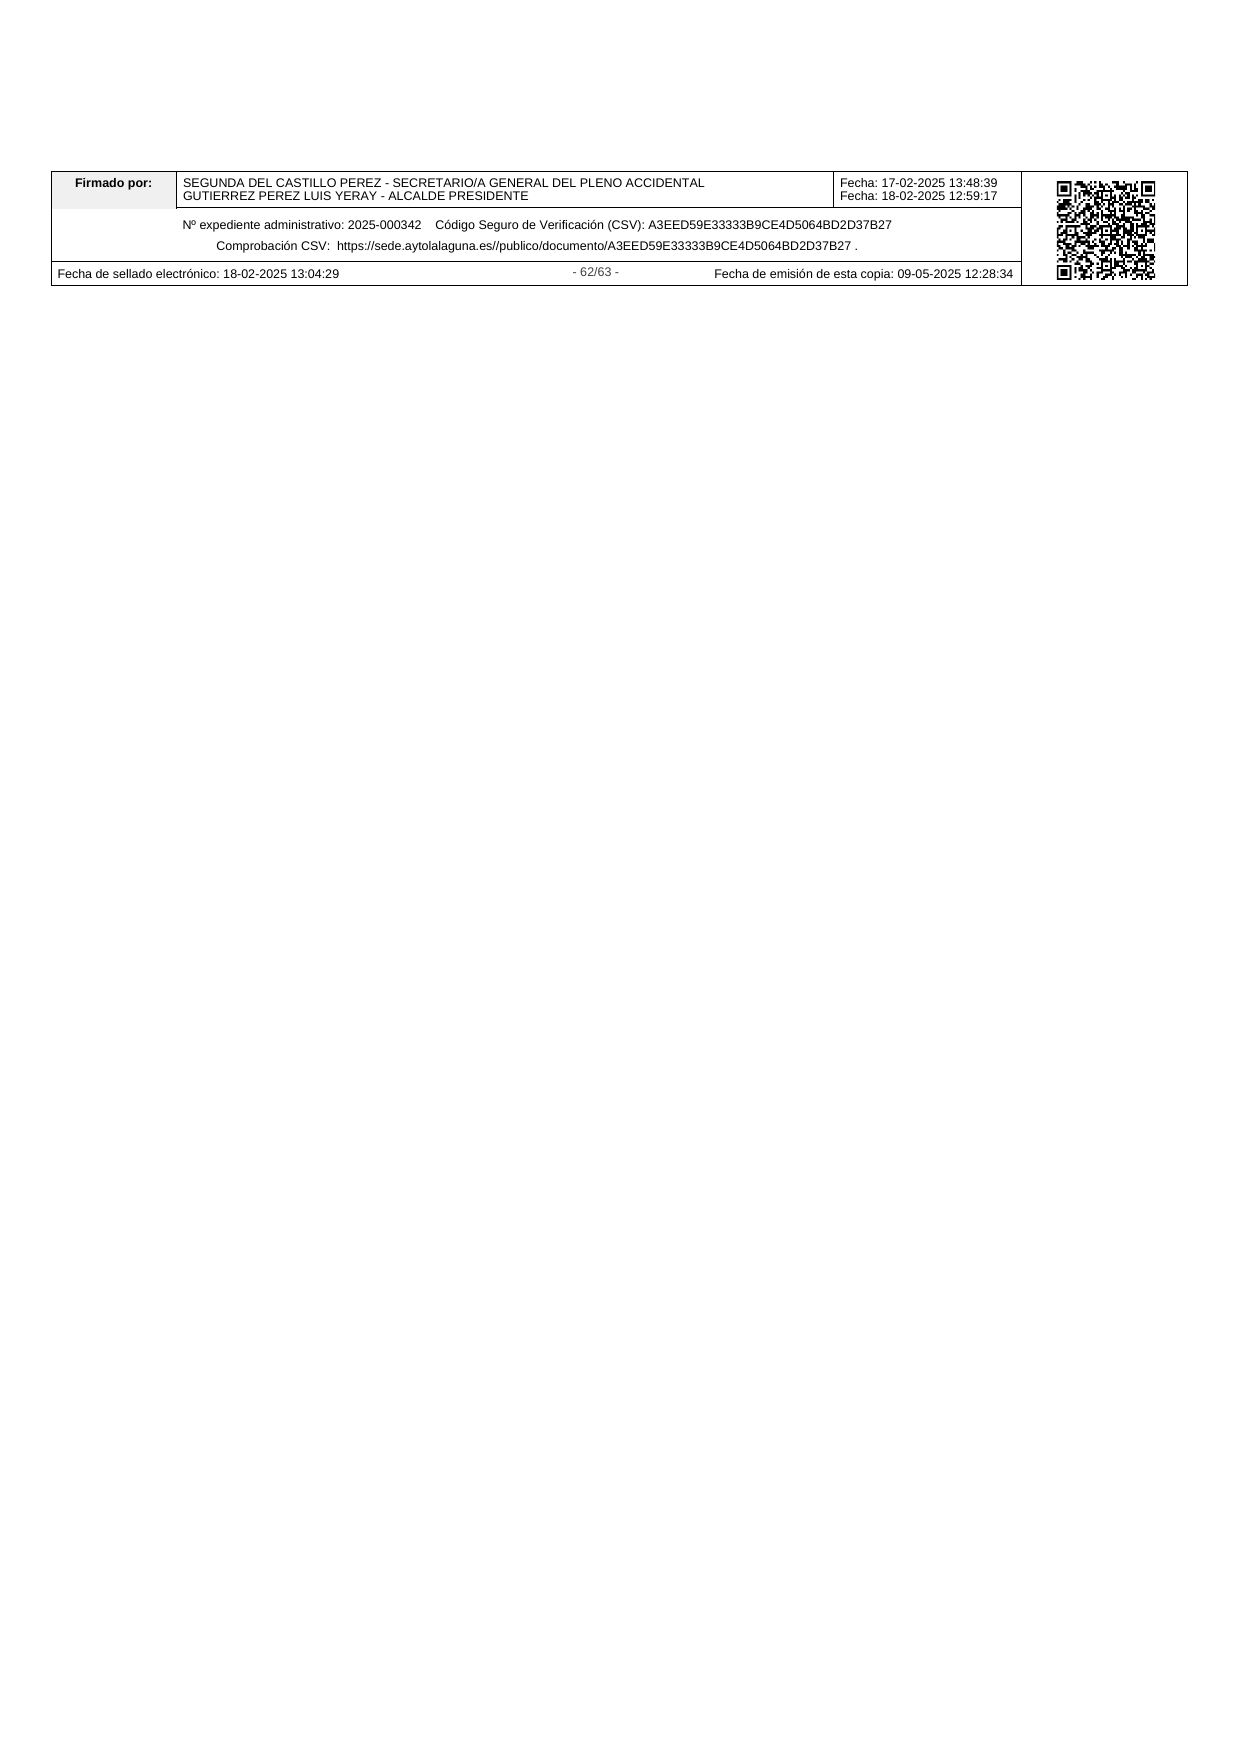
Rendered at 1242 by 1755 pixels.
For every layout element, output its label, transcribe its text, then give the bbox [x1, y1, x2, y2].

table_header Firmado por: [52, 172, 176, 207]
table_cell Fecha de sellado electrónico: 18-02-2025 13:04:29 - 62/63 - Fecha de emisión de esta copia: 09-05-2025 12:28:34 [52, 262, 1021, 284]
table_header Fecha: 17-02-2025 13:48:39 Fecha: 18-02-2025 12:59:17 [834, 172, 1021, 207]
table_header SEGUNDA DEL CASTILLO PEREZ - SECRETARIO/A GENERAL DEL PLENO ACCIDENTAL GUTIERREZ PEREZ LUIS YERAY - ALCALDE PRESIDENTE [177, 172, 833, 207]
table_cell Nº expediente administrativo: 2025-000342 Código Seguro de Verificación (CSV): A3EED59E33333B9CE4D5064BD2D37B27 Comprobación CSV: https://sede.aytolalaguna.es//publico/documento/A3EED59E33333B9CE4D5064BD2D37B27 . [52, 208, 1021, 261]
table_header [1022, 172, 1187, 284]
